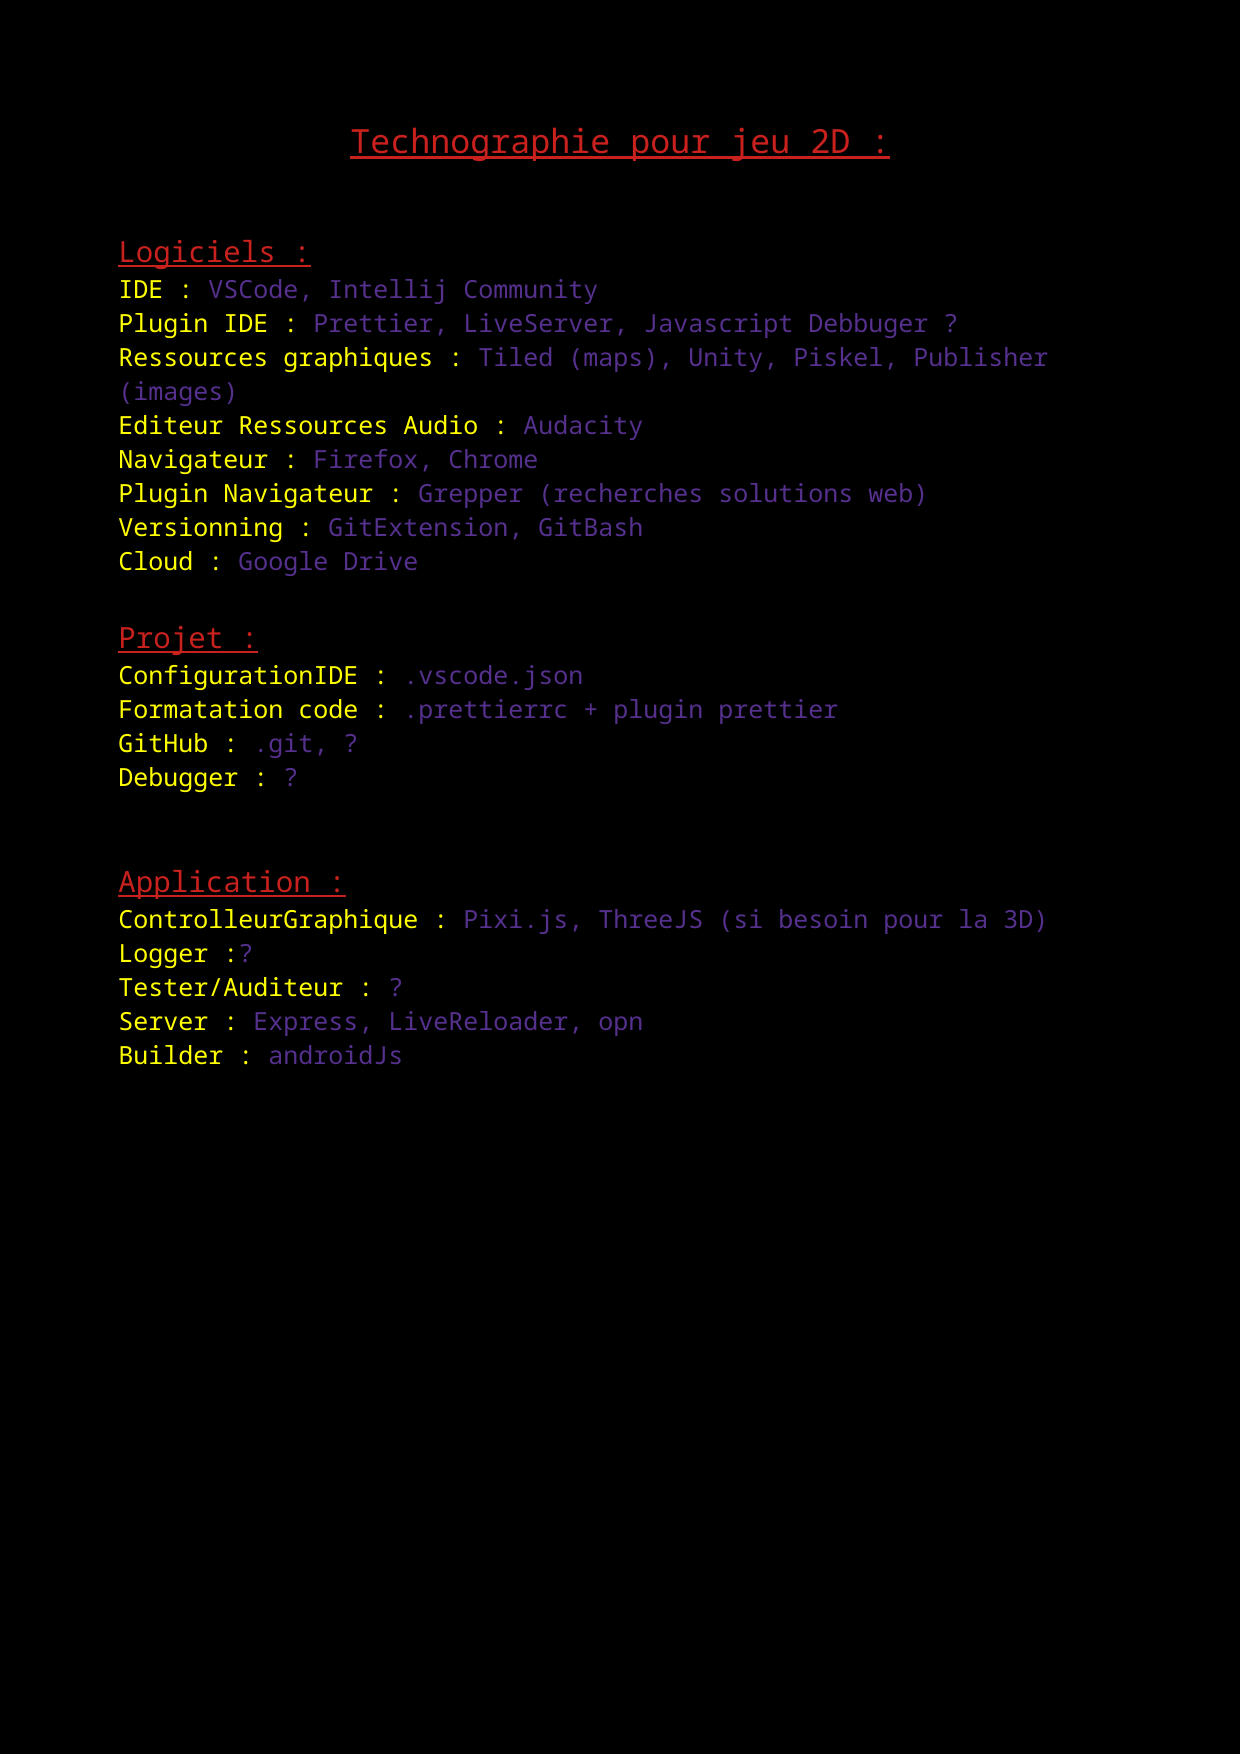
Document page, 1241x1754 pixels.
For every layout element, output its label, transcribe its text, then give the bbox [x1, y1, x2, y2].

text Projet : [118, 618, 1122, 657]
text Server : Express, LiveReloader, opn [118, 1003, 1122, 1038]
text Builder : androidJs [118, 1038, 1122, 1072]
text Navigateur : Firefox, Chrome [118, 442, 1122, 476]
text Debugger : ? [118, 759, 1122, 793]
text GitHub : .git, ? [118, 725, 1122, 759]
text Ressources graphiques : Tiled (maps), Unity, Piskel, Publisher (images) [118, 339, 1122, 408]
text Tester/Auditeur : ? [118, 969, 1122, 1003]
text ControlleurGraphique : Pixi.js, ThreeJS (si besoin pour la 3D) [118, 901, 1122, 935]
text Versionning : GitExtension, GitBash [118, 510, 1122, 544]
text Application : [118, 862, 1122, 901]
text Cloud : Google Drive [118, 544, 1122, 578]
text Logger :? [118, 935, 1122, 969]
text IDE : VSCode, Intellij Community [118, 271, 1122, 305]
text Formatation code : .prettierrc + plugin prettier [118, 691, 1122, 725]
text Editeur Ressources Audio : Audacity [118, 408, 1122, 442]
text Technographie pour jeu 2D : [118, 118, 1122, 163]
text Plugin IDE : Prettier, LiveServer, Javascript Debbuger ? [118, 305, 1122, 339]
text ConfigurationIDE : .vscode.json [118, 657, 1122, 691]
text Plugin Navigateur : Grepper (recherches solutions web) [118, 476, 1122, 510]
text Logiciels : [118, 232, 1122, 271]
